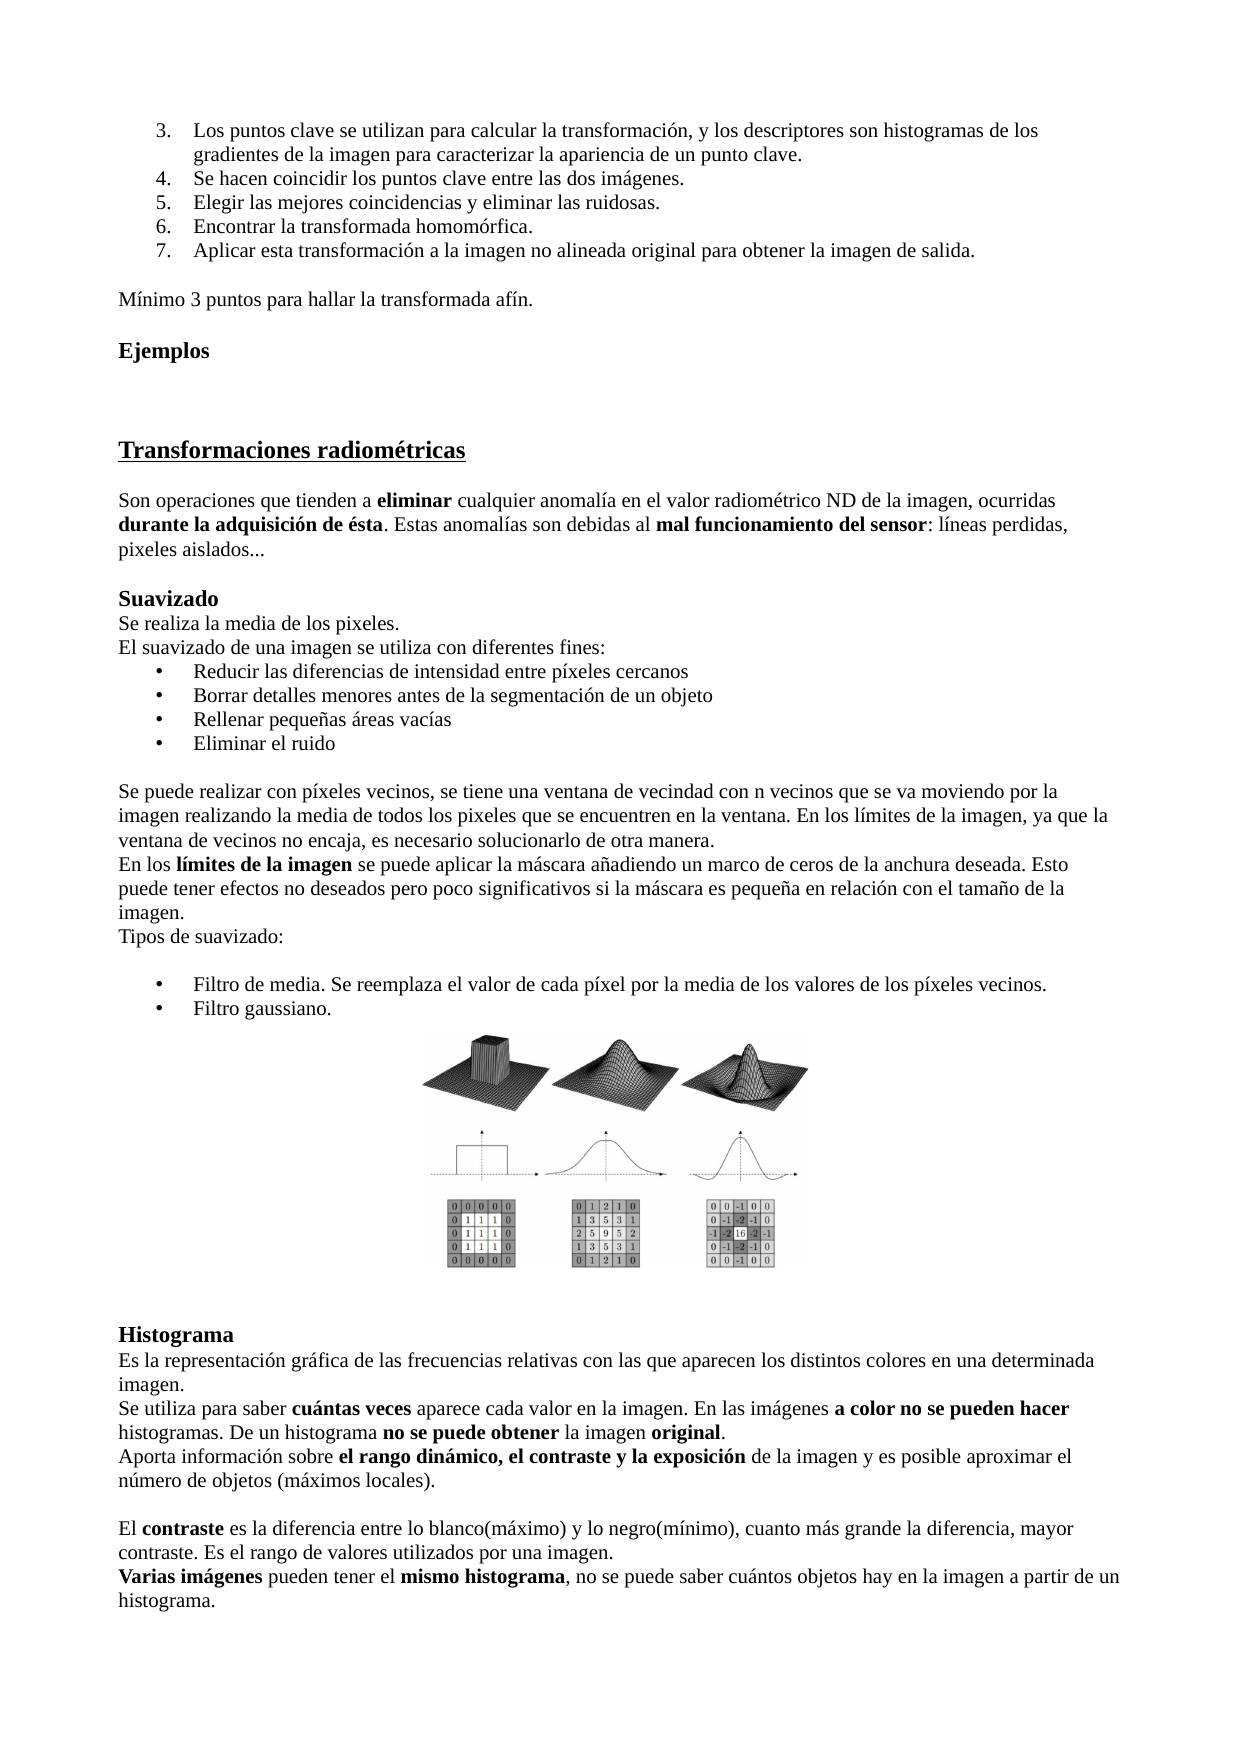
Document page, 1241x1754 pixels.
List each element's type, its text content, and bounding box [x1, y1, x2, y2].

text Se puede realizar con píxeles vecinos, se tiene una ventana de vecindad con n vecinos que se va moviendo por la imagen realizando la media de todos los pixeles que se encuentren en la ventana. En los límites de la imagen, ya que la ventana de vecinos no encaja, es necesario solucionarlo de otra manera. [118, 779, 1122, 852]
text Tipos de suavizado: [118, 924, 1122, 948]
text En los límites de la imagen se puede aplicar la máscara añadiendo un marco de ceros de la anchura deseada. Esto puede tener efectos no deseados pero poco significativos si la máscara es pequeña en relación con el tamaño de la imagen. [118, 852, 1122, 924]
list Elegir las mejores coincidencias y eliminar las ruidosas. [156, 190, 1122, 214]
list Los puntos clave se utilizan para calcular la transformación, y los descriptores son histogramas de los gradientes de la imagen para caracterizar la apariencia de un punto clave. [156, 118, 1122, 166]
list Encontrar la transformada homomórfica. [156, 214, 1122, 238]
text Suavizado [118, 584, 1122, 611]
list Rellenar pequeñas áreas vacías [156, 707, 1122, 731]
list Reducir las diferencias de intensidad entre píxeles cercanos [156, 659, 1122, 683]
text El suavizado de una imagen se utiliza con diferentes fines: [118, 635, 1122, 659]
list Borrar detalles menores antes de la segmentación de un objeto [156, 683, 1122, 707]
picture [420, 1032, 809, 1269]
text Histograma [118, 1321, 1122, 1348]
text El contraste es la diferencia entre lo blanco(máximo) y lo negro(mínimo), cuanto más grande la diferencia, mayor contraste. Es el rango de valores utilizados por una imagen. [118, 1516, 1122, 1564]
list Filtro de media. Se reemplaza el valor de cada píxel por la media de los valores de los píxeles vecinos. [156, 972, 1122, 996]
list Eliminar el ruido [156, 731, 1122, 755]
text Es la representación gráfica de las frecuencias relativas con las que aparecen los distintos colores en una determinada imagen. [118, 1348, 1122, 1396]
text Mínimo 3 puntos para hallar la transformada afín. [118, 287, 1122, 311]
list Filtro gaussiano. [156, 996, 1122, 1020]
text Ejemplos [118, 337, 1122, 363]
text Varias imágenes pueden tener el mismo histograma, no se puede saber cuántos objetos hay en la imagen a partir de un histograma. [118, 1564, 1122, 1612]
text Se utiliza para saber cuántas veces aparece cada valor en la imagen. En las imágenes a color no se pueden hacer histogramas. De un histograma no se puede obtener la imagen original. [118, 1396, 1122, 1444]
text Transformaciones radiométricas [118, 436, 1122, 464]
list Aplicar esta transformación a la imagen no alineada original para obtener la imagen de salida. [156, 238, 1122, 262]
text Son operaciones que tienden a eliminar cualquier anomalía en el valor radiométrico ND de la imagen, ocurridas durante la adquisición de ésta. Estas anomalías son debidas al mal funcionamiento del sensor: líneas perdidas, pixeles aislados... [118, 488, 1122, 561]
text Aporta información sobre el rango dinámico, el contraste y la exposición de la imagen y es posible aproximar el número de objetos (máximos locales). [118, 1444, 1122, 1492]
list Se hacen coincidir los puntos clave entre las dos imágenes. [156, 166, 1122, 190]
text Se realiza la media de los pixeles. [118, 611, 1122, 635]
